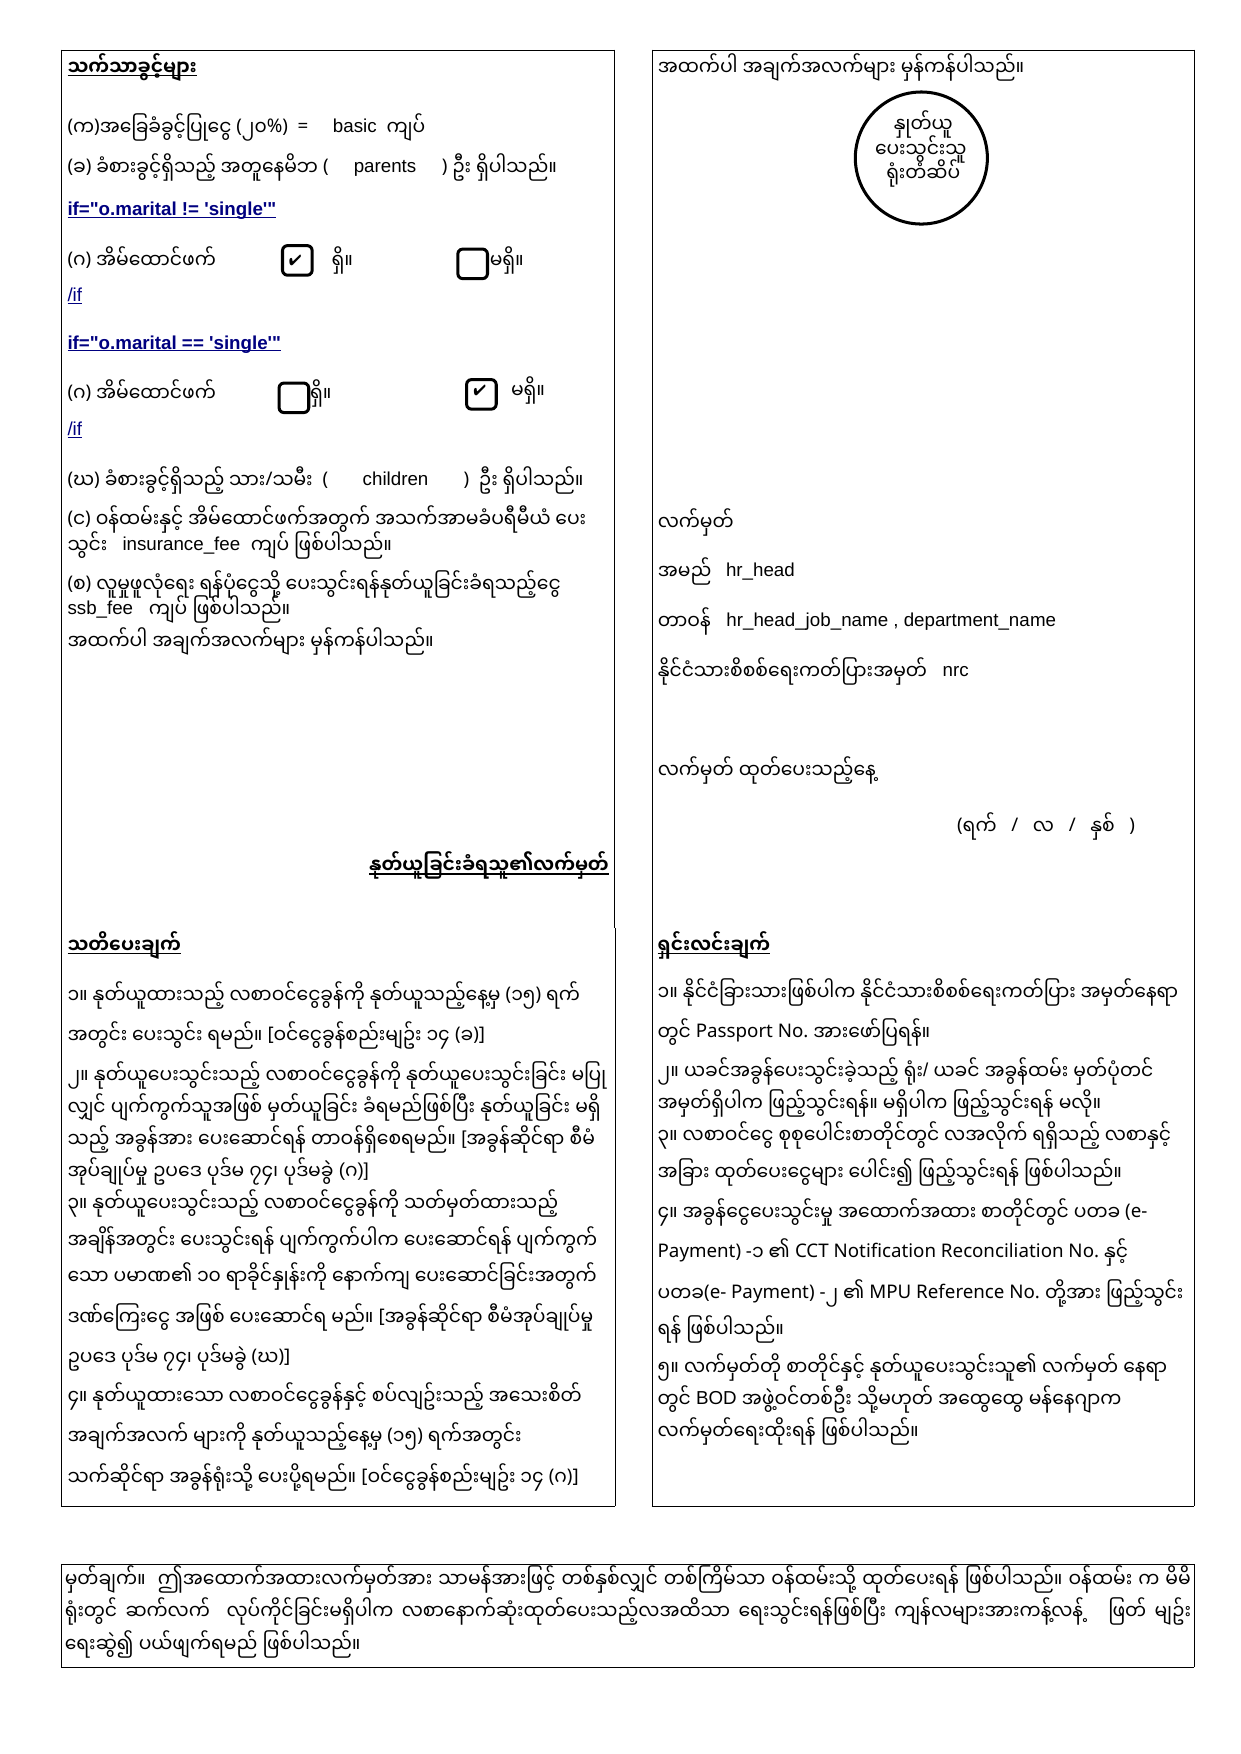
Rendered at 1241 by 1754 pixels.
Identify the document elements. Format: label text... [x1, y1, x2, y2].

table_cell [615, 146, 652, 192]
table_cell [615, 564, 652, 624]
table_cell [653, 279, 1194, 326]
table_cell နုတ်ယူခြင်းခံရသူ၏လက်မှတ် [62, 848, 614, 888]
table_cell [615, 279, 652, 326]
table_header [615, 50, 652, 107]
table_cell if="o.marital != 'single'" [62, 192, 614, 239]
table_cell [615, 373, 652, 412]
table_cell [616, 975, 652, 1506]
table_cell [615, 107, 652, 146]
table_cell [615, 806, 652, 848]
table_cell ၁။ နိုင်ငံခြားသားဖြစ်ပါက နိုင်ငံသားစိစစ်ရေးကတ်ပြား အမှတ်နေရာတွင် Passport No. အားဖော်ပြရန်။ ၂။ ယခင်အခွန်ပေးသွင်းခဲ့သည့် ရုံး/ ယခင် အခွန်ထမ်း မှတ်ပုံတင်အမှတ်ရှိပါက ဖြည့်သွင်းရန်။ မရှိပါက ဖြည့်သွင်းရန် မလို။ ၃။ လစာဝင်ငွေ စုစုပေါင်းစာတိုင်တွင် လအလိုက် ရရှိသည့် လစာနှင့် အခြား ထုတ်ပေးငွေများ ပေါင်း၍ ဖြည့်သွင်းရန် ဖြစ်ပါသည်။ ၄။ အခွန်ငွေပေးသွင်းမှု အထောက်အထား စာတိုင်တွင် ပတခ (e- Payment) -၁ ၏ CCT Notification Reconciliation No. နှင့် ပတခ(e- Payment) -၂ ၏ MPU Reference No. တို့အား ဖြည့်သွင်းရန် ဖြစ်ပါသည်။ ၅။ လက်မှတ်တို စာတိုင်နှင့် နုတ်ယူပေးသွင်းသူ၏ လက်မှတ် နေရာတွင် BOD အဖွဲ့ဝင်တစ်ဦး သို့မဟုတ် အထွေထွေ မန်နေဂျာက လက်မှတ်ရေးထိုးရန် ဖြစ်ပါသည်။ [653, 975, 1194, 1506]
table_cell (ဂ) အိမ်ထောင်ဖက် [62, 373, 246, 412]
table_cell [653, 413, 1194, 460]
table_header အထက်ပါ အချက်အလက်များ မှန်ကန်ပါသည်။ [653, 51, 1194, 107]
table_cell [615, 460, 652, 499]
table_cell (ဂ) အိမ်ထောင်ဖက် [62, 239, 246, 278]
table_cell (ဃ) ခံစားခွင့်ရှိသည့် သား/သမီး ( children ) ဦး ရှိပါသည်။ [62, 460, 614, 499]
table_cell ရှိ။ [246, 373, 430, 412]
table_cell (က)အခြေခံခွင့်ပြုငွေ (၂၀%) = basic ကျပ် [62, 107, 614, 146]
table_cell [615, 192, 652, 239]
table_cell [615, 499, 652, 563]
table_cell [615, 413, 652, 460]
table_cell [615, 326, 652, 373]
table_cell [615, 624, 652, 806]
table_cell မရှိ။ [430, 373, 614, 412]
table_cell [615, 848, 652, 888]
table_cell [653, 107, 876, 192]
table_cell [653, 888, 1194, 928]
table_header သက်သာခွင့်များ [62, 51, 614, 107]
table_header [616, 928, 652, 974]
table_cell /if [62, 279, 614, 326]
table_header သတိပေးချက် [62, 928, 615, 974]
table_header ရှင်းလင်းချက် [653, 928, 1194, 974]
table_cell [653, 848, 1194, 888]
table_cell [653, 239, 1194, 278]
table_cell (င) ဝန်ထမ်းနှင့် အိမ်ထောင်ဖက်အတွက် အသက်အာမခံပရီမီယံ ပေးသွင်း insurance_fee ကျပ် ဖြစ်ပါသည်။ [62, 499, 614, 563]
table_cell [653, 460, 1194, 499]
table_cell /if [62, 413, 614, 460]
table_header မှတ်ချက်။ ဤအထောက်အထားလက်မှတ်အား သာမန်အားဖြင့် တစ်နှစ်လျှင် တစ်ကြိမ်သာ ဝန်ထမ်းသို့ ထုတ်‌ပေးရန် ဖြစ်ပါသည်။ ဝန်ထမ်း က မိမိရုံးတွင် ဆက်လက် လုပ်ကိုင်ခြင်းမရှိပါက လစာနောက်ဆုံးထုတ်ပေးသည့်လအထိသာ ရေးသွင်းရန်ဖြစ်ပြီး ကျန်လများအားကန့်လန့် ဖြတ် မျဥ်းရေးဆွဲ၍ ပယ်ဖျက်ရမည် ဖြစ်ပါသည်။ [62, 1565, 1194, 1667]
table_cell [967, 107, 1194, 192]
table_cell (စ) လူမှုဖူလုံရေး ရန်ပုံငွေသို့ ပေးသွင်းရန်နုတ်ယူခြင်းခံရသည့်ငွေ ssb_fee ကျပ် ဖြစ်ပါသည်။ [62, 564, 614, 624]
table_cell [62, 806, 614, 848]
table_cell [615, 239, 652, 278]
table_cell if="o.marital == 'single'" [62, 326, 614, 373]
table_cell [868, 192, 975, 222]
table_cell မရှိ။ [430, 239, 614, 278]
table_cell [653, 192, 1194, 239]
table_cell [615, 888, 652, 928]
table_cell ၁။ နုတ်ယူထားသည့် လစာဝင်ငွေခွန်ကို နုတ်ယူသည့်နေ့မှ (၁၅) ရက်အတွင်း ပေးသွင်း ရမည်။ [ဝင်ငွေခွန်စည်းမျဥ်း ၁၄ (ခ)] ၂။ နုတ်ယူ‌ပေးသွင်းသည့် လစာဝင်ငွေခွန်ကို နုတ်ယူ‌ပေးသွင်းခြင်း မပြုလျှင် ပျက်ကွက်သူအဖြစ် မှတ်ယူခြင်း ခံရမည်ဖြစ်ပြီး နုတ်ယူခြင်း မရှိသည့် အခွန်အား ပေးဆောင်ရန် တာဝန်ရှိစေရမည်။ [အခွန်ဆိုင်ရာ စီမံအုပ်ချုပ်မှု ဥပဒေ ပုဒ်မ ၇၄၊ ပုဒ်မခွဲ (ဂ)] ၃။ နုတ်ယူပေးသွင်းသည့် လစာဝင်‌ငွေခွန်ကို သတ်မှတ်ထားသည့် အချိန်အတွင်း ပေးသွင်းရန် ပျက်ကွက်ပါက ပေးဆောင်ရန် ပျက်ကွက်သော ပမာဏ၏ ၁၀ ရာခိုင်နှုန်းကို နောက်ကျ ပေးဆောင်ခြင်းအတွက် ဒဏ်ကြေးငွေ အဖြစ် ပေးဆောင်ရ မည်။ [အခွန်ဆိုင်ရာ စီမံအုပ်ချုပ်မှု ဥပဒေ ပုဒ်မ ၇၄၊ ပုဒ်မခွဲ (ဃ)] ၄။ နုတ်ယူထားသော လစာဝင်ငွေခွန်နှင့် စပ်လျဥ်းသည့် အသေးစိတ် အချက်အလက် များကို နုတ်ယူသည့်နေ့မှ (၁၅) ရက်အတွင်း သက်ဆိုင်ရာ အခွန်ရုံးသို့ ပေးပို့ရမည်။ [ဝင်ငွေခွန်စည်းမျဥ်း ၁၄ (ဂ)] [62, 975, 615, 1506]
table_cell ရှိ။ [246, 239, 430, 278]
table_cell နှုတ်ယူ ပေးသွင်းသူ ရုံးတံဆိပ် [857, 107, 985, 192]
table_cell အထက်ပါ အချက်အလက်များ မှန်ကန်ပါသည်။ [62, 624, 614, 806]
table_cell [653, 373, 1194, 412]
table_cell (ရက် / လ / နှစ် ) [653, 806, 1194, 848]
table_cell [62, 888, 614, 928]
table_cell (ခ) ခံစားခွင့်ရှိသည့် အတူနေမိဘ ( parents ) ဦး ရှိပါသည်။ [62, 146, 614, 192]
table_cell လက်မှတ် အမည် hr_head တာဝန် hr_head_job_name , department_name နိုင်ငံသားစိစစ်ရေးကတ်ပြားအမှတ် nrc လက်မှတ် ထုတ်ပေးသည့်‌နေ့ [653, 499, 1194, 806]
table_cell [653, 326, 1194, 373]
